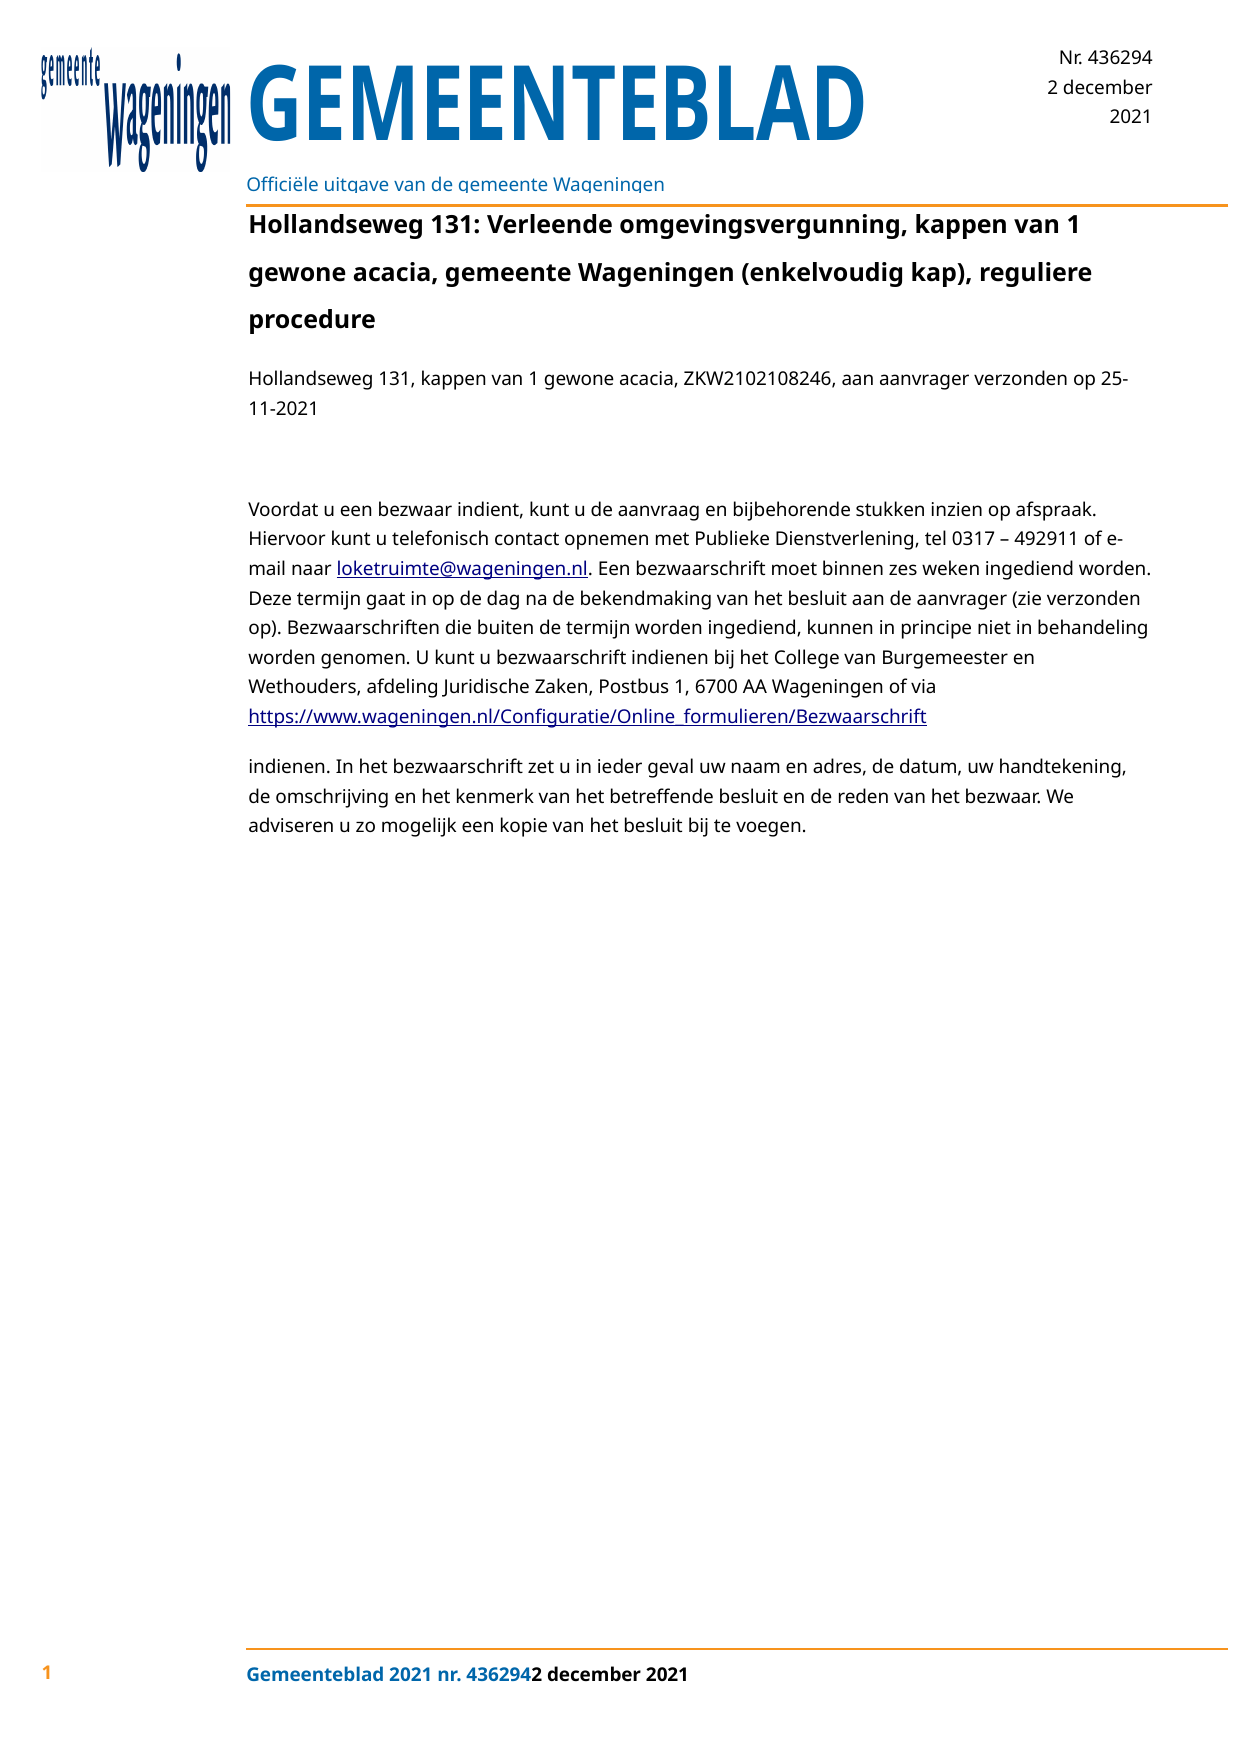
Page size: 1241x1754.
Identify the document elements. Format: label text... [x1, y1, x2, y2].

text Hollandseweg 131: Verleende omgevingsvergunning, kappen van 1 gewone acacia, gemeente Wageningen (enkelvoudig kap), reguliere procedure [248, 207, 1152, 336]
text Voordat u een bezwaar indient, kunt u de aanvraag en bijbehorende stukken inzien op afspraak. Hiervoor kunt u telefonisch contact opnemen met Publieke Dienstverlening, tel 0317 – 492911 of e-mail naar loketruimte@wageningen.nl. Een bezwaarschrift moet binnen zes weken ingediend worden. Deze termijn gaat in op de dag na de bekendmaking van het besluit aan de aanvrager (zie verzonden op). Bezwaarschriften die buiten de termijn worden ingediend, kunnen in principe niet in behandeling worden genomen. U kunt u bezwaarschrift indienen bij het College van Burgemeester en Wethouders, afdeling Juridische Zaken, Postbus 1, 6700 AA Wageningen of via https://www.wageningen.nl/Configuratie/Online_formulieren/Bezwaarschrift [248, 496, 1152, 729]
picture [41, 47, 231, 172]
text indienen. In het bezwaarschrift zet u in ieder geval uw naam en adres, de datum, uw handtekening, de omschrijving en het kenmerk van het betreffende besluit en de reden van het bezwaar. We adviseren u zo mogelijk een kopie van het besluit bij te voegen. [248, 753, 1152, 838]
text Hollandseweg 131, kappen van 1 gewone acacia, ZKW2102108246, aan aanvrager verzonden op 25-11-2021 [248, 366, 1152, 421]
